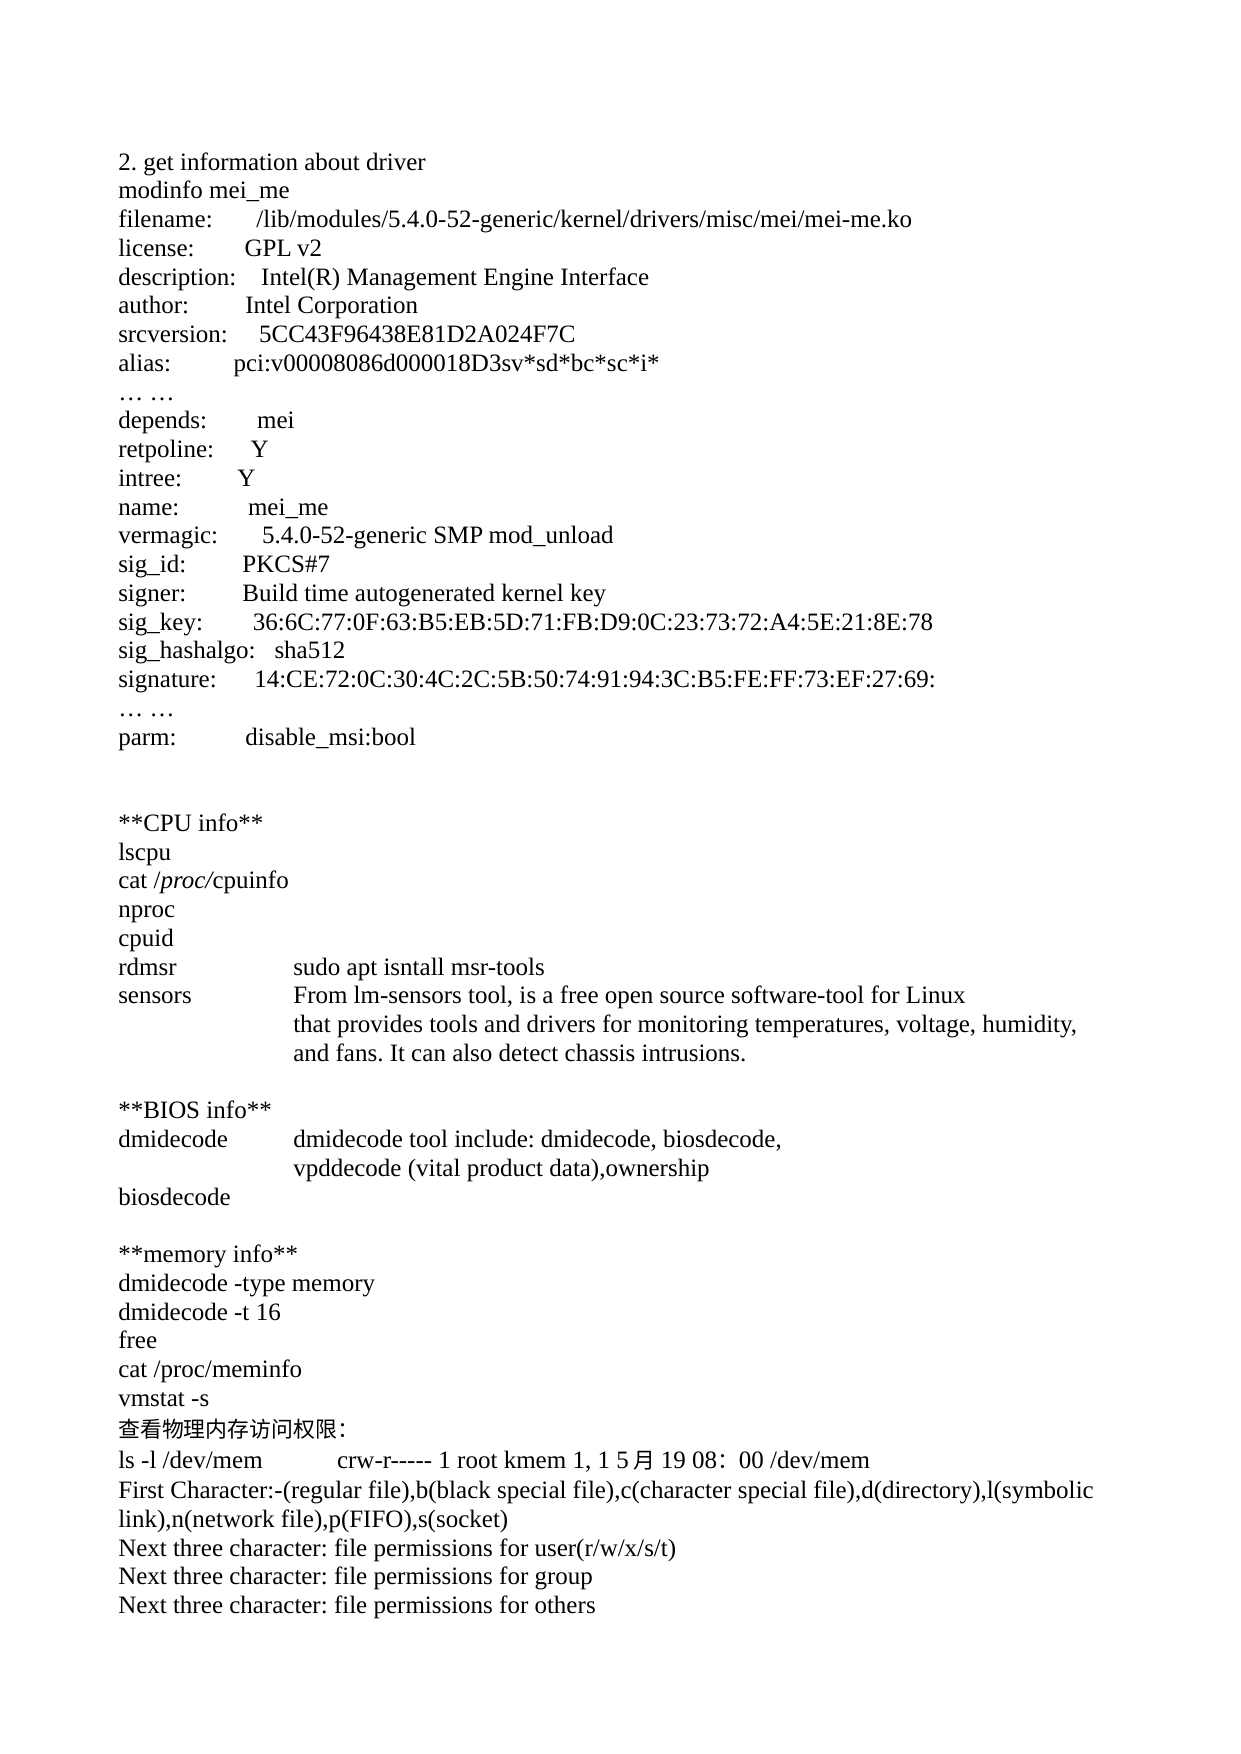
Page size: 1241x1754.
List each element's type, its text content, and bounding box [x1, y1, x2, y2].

text author: Intel Corporation [118, 291, 1122, 319]
text that provides tools and drivers for monitoring temperatures, voltage, humidity, [118, 1009, 1122, 1038]
text sig_id: PKCS#7 [118, 549, 1122, 578]
text **CPU info** [118, 808, 1122, 837]
text … … [118, 377, 1122, 406]
text **BIOS info** [118, 1096, 1122, 1124]
text vpddecode (vital product data),ownership [118, 1153, 1122, 1182]
text biosdecode [118, 1182, 1122, 1211]
text alias: pci:v00008086d000018D3sv*sd*bc*sc*i* [118, 348, 1122, 377]
text signer: Build time autogenerated kernel key [118, 578, 1122, 607]
text intree: Y [118, 463, 1122, 492]
list ls -l /dev/mem crw-r----- 1 root kmem 1, 1 5月 19 08：00 /dev/mem [118, 1443, 1122, 1475]
text license: GPL v2 [118, 233, 1122, 262]
text and fans. It can also detect chassis intrusions. [118, 1038, 1122, 1067]
text srcversion: 5CC43F96438E81D2A024F7C [118, 319, 1122, 348]
text retpoline: Y [118, 434, 1122, 463]
list dmidecode -type memory [118, 1268, 1122, 1297]
text modinfo mei_me [118, 176, 1122, 204]
list **memory info** [118, 1239, 1122, 1268]
text filename: /lib/modules/5.4.0-52-generic/kernel/drivers/misc/mei/mei-me.ko [118, 204, 1122, 233]
text dmidecode -t 16 [118, 1297, 1122, 1326]
text dmidecode dmidecode tool include: dmidecode, biosdecode, [118, 1124, 1122, 1153]
text signature: 14:CE:72:0C:30:4C:2C:5B:50:74:91:94:3C:B5:FE:FF:73:EF:27:69: [118, 664, 1122, 693]
list cat /proc/meminfo [118, 1354, 1122, 1383]
text nproc [118, 894, 1122, 923]
list free [118, 1326, 1122, 1354]
text depends: mei [118, 406, 1122, 434]
text 2. get information about driver [118, 147, 1122, 176]
text Next three character: file permissions for group [118, 1561, 1122, 1590]
text … … [118, 693, 1122, 722]
text sensors From lm-sensors tool, is a free open source software-tool for Linux [118, 981, 1122, 1009]
text cpuid [118, 923, 1122, 952]
list vmstat -s [118, 1383, 1122, 1412]
text Next three character: file permissions for user(r/w/x/s/t) [118, 1533, 1122, 1561]
text First Character:-(regular file),b(black special file),c(character special file),d(directory),l(symbolic link),n(network file),p(FIFO),s(socket) [118, 1475, 1122, 1533]
text Next three character: file permissions for others [118, 1590, 1122, 1619]
text vermagic: 5.4.0-52-generic SMP mod_unload [118, 521, 1122, 549]
text name: mei_me [118, 492, 1122, 521]
text lscpu [118, 837, 1122, 866]
text sig_key: 36:6C:77:0F:63:B5:EB:5D:71:FB:D9:0C:23:73:72:A4:5E:21:8E:78 [118, 607, 1122, 636]
text rdmsr sudo apt isntall msr-tools [118, 952, 1122, 981]
text sig_hashalgo: sha512 [118, 636, 1122, 664]
text cat /proc/cpuinfo [118, 866, 1122, 894]
text description: Intel(R) Management Engine Interface [118, 262, 1122, 291]
text 查看物理内存访问权限： [118, 1412, 1122, 1443]
text parm: disable_msi:bool [118, 722, 1122, 751]
